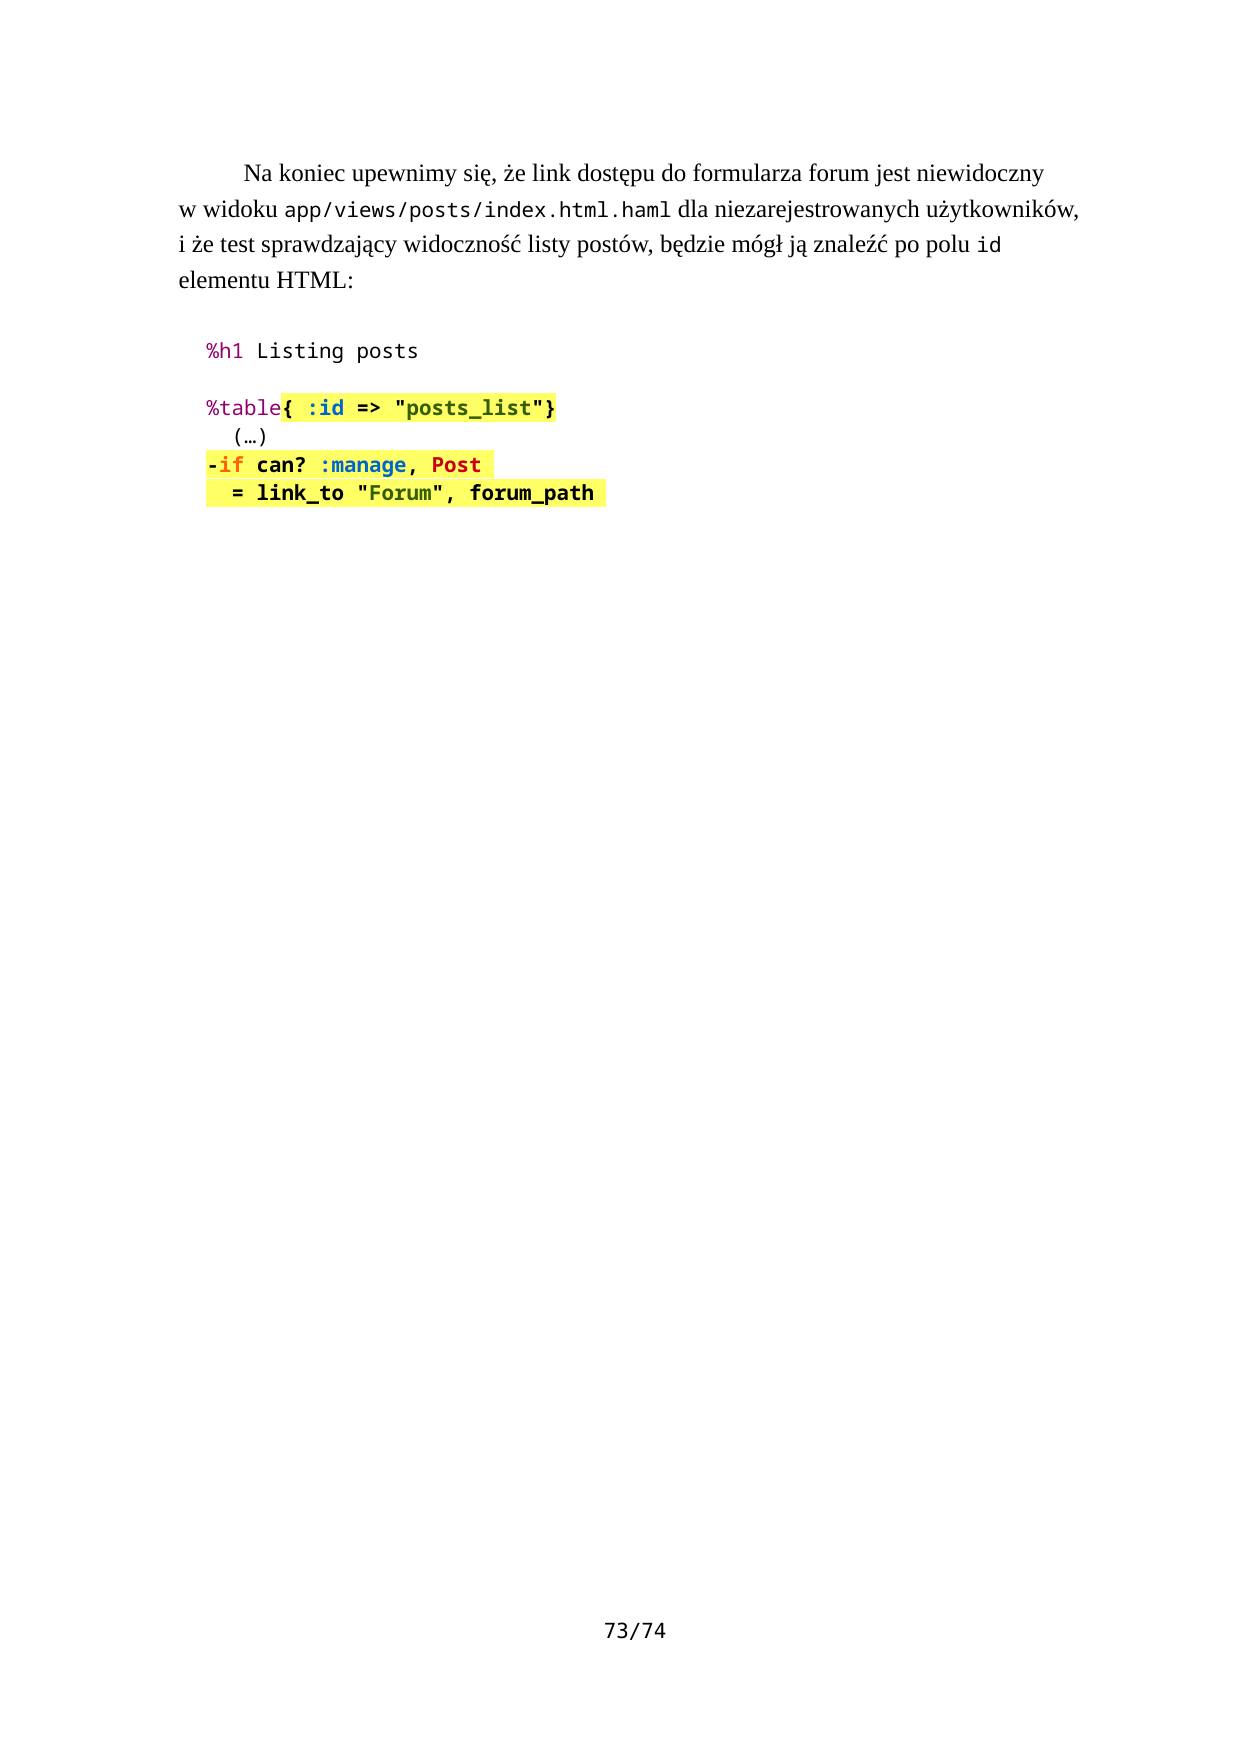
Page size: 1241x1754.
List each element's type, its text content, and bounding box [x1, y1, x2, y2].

table_header %h1 Listing posts %table{ :id => "posts_list"} (…) -if can? :manage, Post = link_to "Forum", forum_path [177, 331, 1093, 513]
text Na koniec upewnimy się, że link dostępu do formularza forum jest niewidoczny w widoku app/views/posts/index.html.haml dla niezarejestrowanych użytkowników, i że test sprawdzający widoczność listy postów, będzie mógł ją znaleźć po polu id elementu HTML: [178, 153, 1093, 295]
